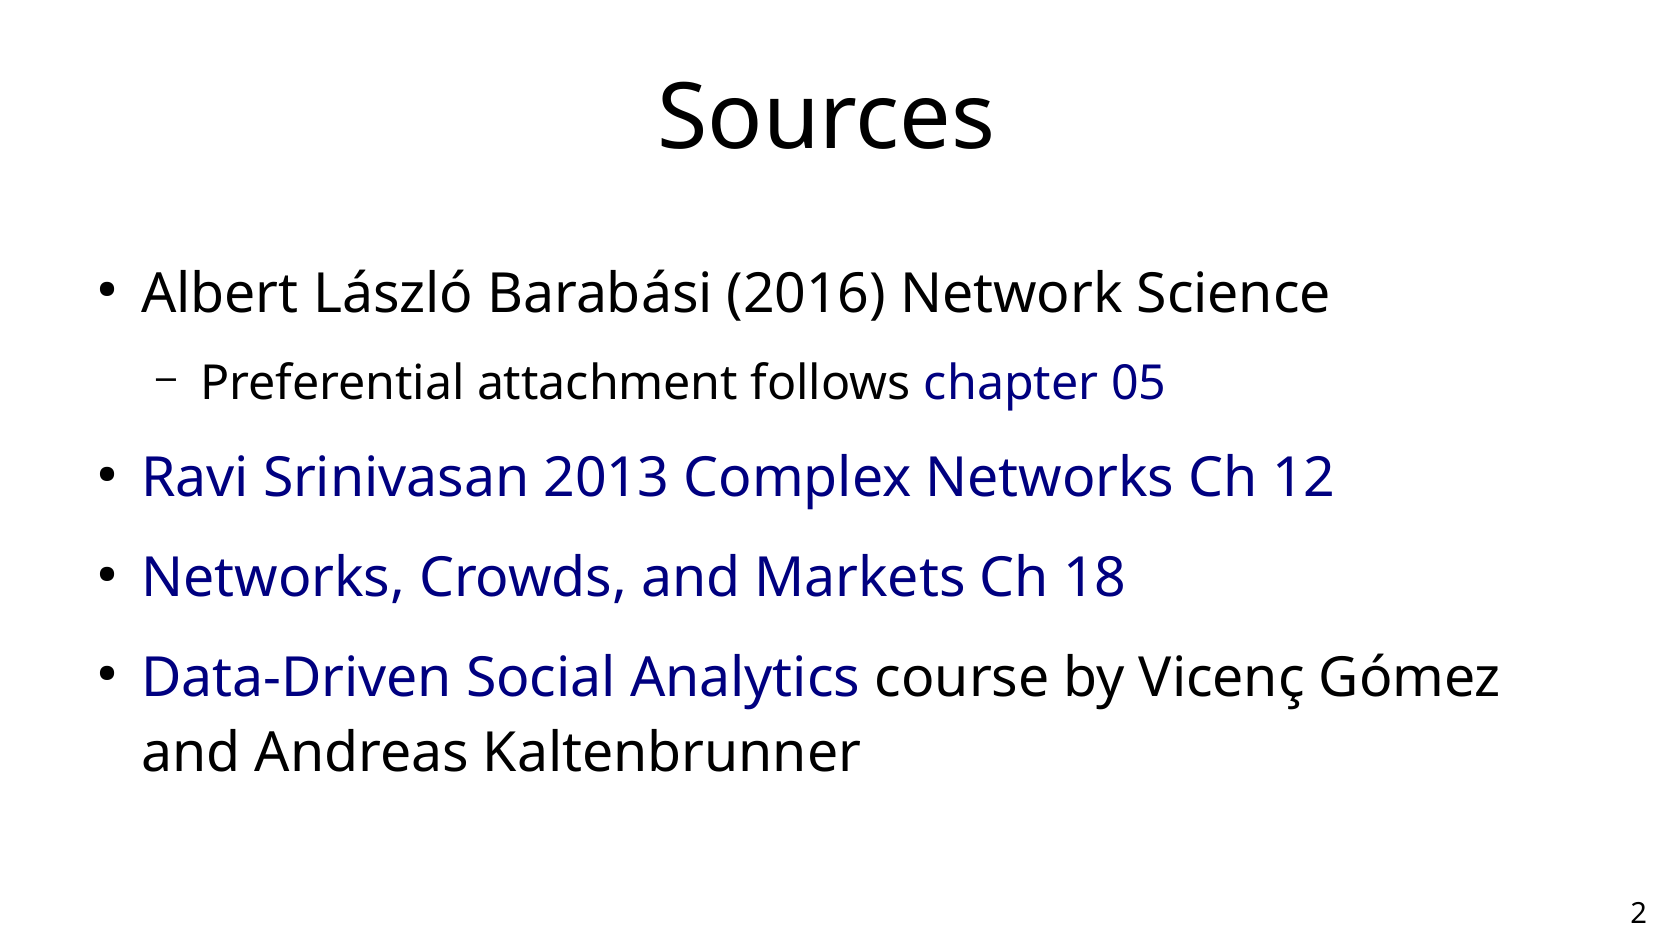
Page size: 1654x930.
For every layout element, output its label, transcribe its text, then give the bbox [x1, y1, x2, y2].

title Sources [82, 1, 1571, 225]
list Albert László Barabási (2016) Network Science Preferential attachment follows chapter 05 Ravi Srinivasan 2013 Complex Networks Ch 12 Networks, Crowds, and Markets Ch 18 Data-Driven Social Analytics course by Vicenç Gómez and Andreas Kaltenbrunner [82, 252, 1571, 793]
